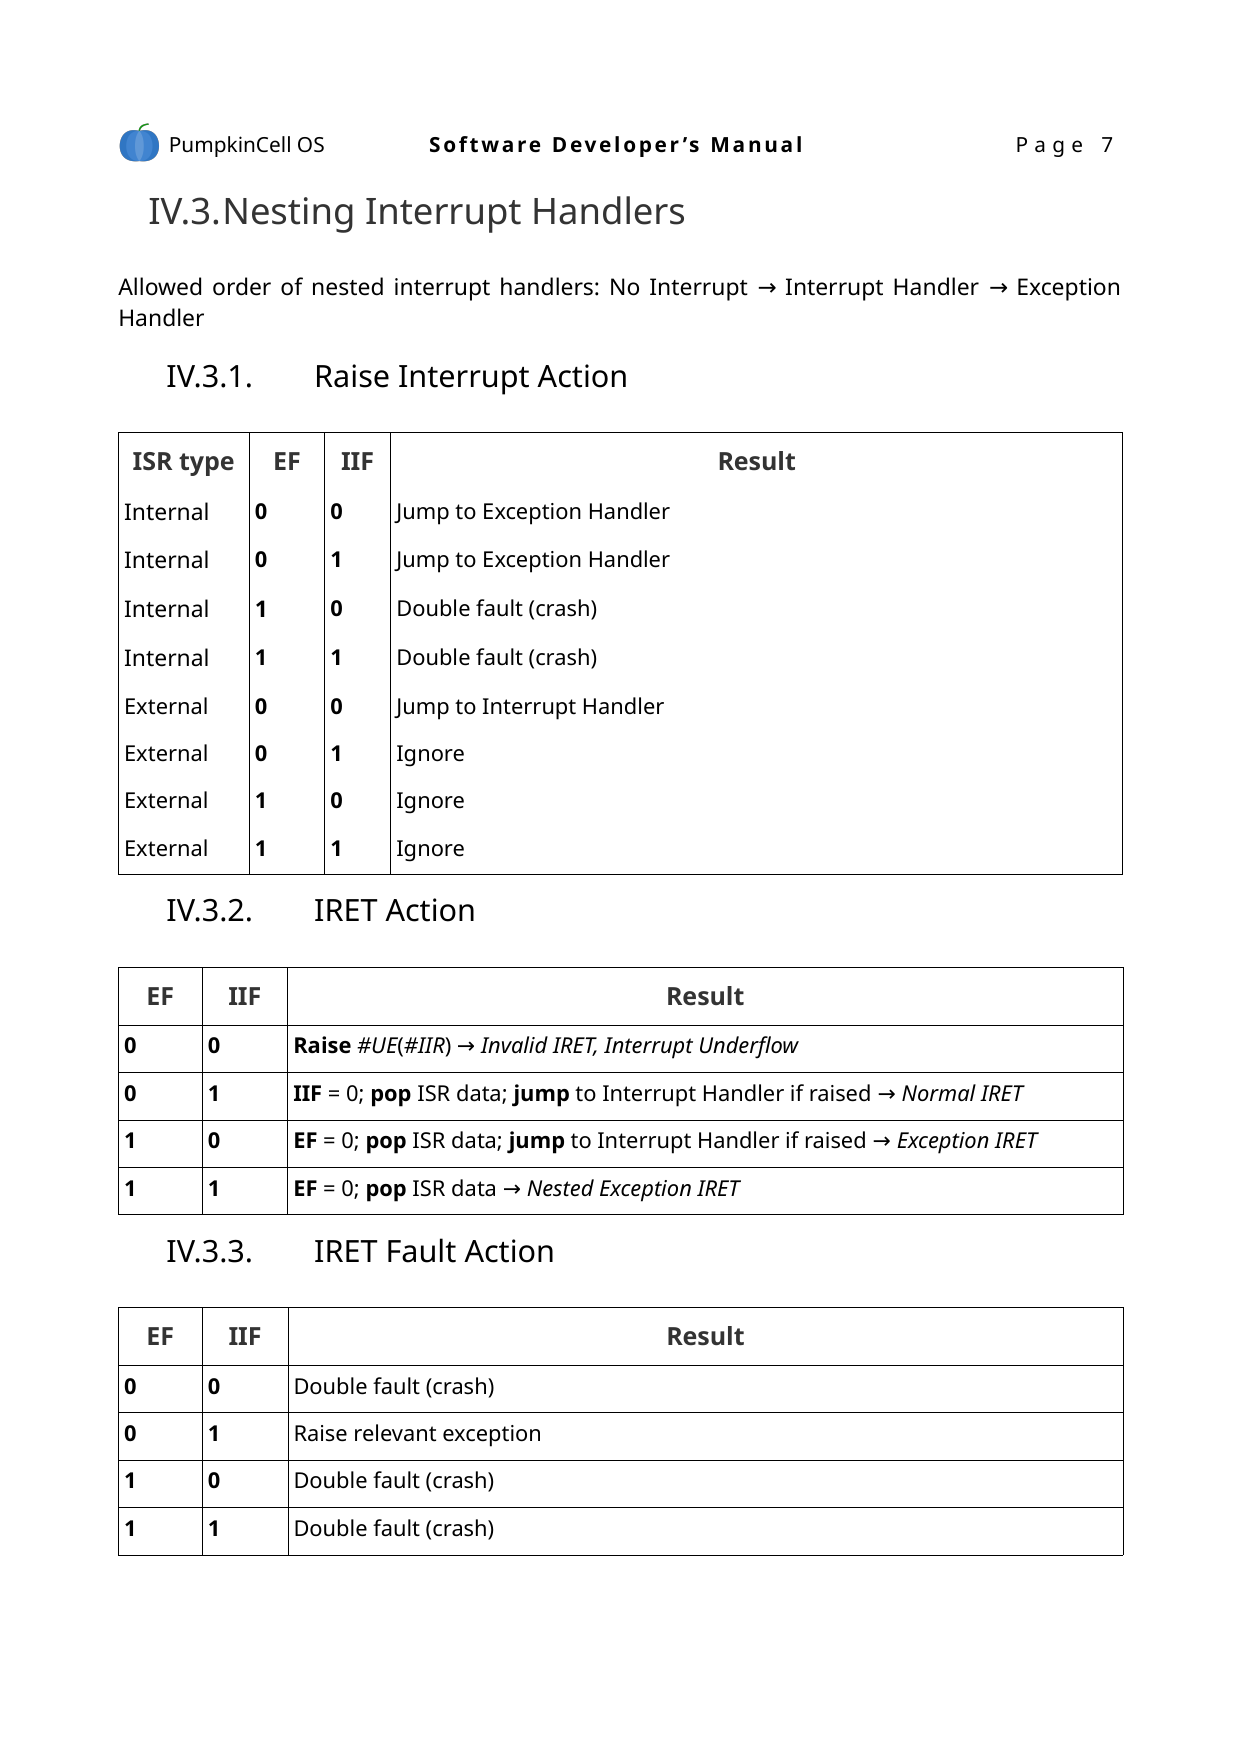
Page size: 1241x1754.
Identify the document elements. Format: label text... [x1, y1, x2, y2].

table_cell 0 [119, 1413, 202, 1460]
table_cell 0 [325, 490, 390, 539]
table_cell 0 [203, 1026, 287, 1072]
subtitle IRET Action [166, 889, 1122, 931]
table_cell Ignore [391, 732, 1122, 779]
table_cell Double fault (crash) [289, 1508, 1123, 1554]
table_cell 1 [119, 1461, 202, 1507]
table_header EF [119, 968, 202, 1025]
table_cell 0 [250, 539, 324, 587]
subtitle IRET Fault Action [166, 1229, 1122, 1271]
table_cell External [119, 827, 249, 874]
table_cell External [119, 685, 249, 732]
table_cell 0 [203, 1461, 288, 1507]
table_header IIF [203, 1308, 288, 1365]
table_cell Double fault (crash) [289, 1366, 1123, 1412]
subtitle Nesting Interrupt Handlers [148, 185, 1122, 235]
table_header EF [250, 433, 324, 490]
table_cell 1 [119, 1508, 202, 1554]
table_cell Internal [119, 636, 249, 685]
table_cell Ignore [391, 827, 1122, 874]
table_cell 1 [250, 780, 324, 827]
table_cell 1 [203, 1413, 288, 1460]
table_cell Double fault (crash) [391, 588, 1122, 636]
table_cell 1 [203, 1508, 288, 1554]
table_cell Internal [119, 588, 249, 636]
table_cell 1 [119, 1121, 202, 1167]
table_cell 1 [203, 1073, 287, 1119]
table_cell IIF = 0; pop ISR data; jump to Interrupt Handler if raised → Normal IRET [288, 1073, 1123, 1119]
text Allowed order of nested interrupt handlers: No Interrupt → Interrupt Handler → Exception Handler [118, 271, 1122, 333]
table_cell Double fault (crash) [289, 1461, 1123, 1507]
table_cell 1 [325, 636, 390, 685]
table_cell EF = 0; pop ISR data → Nested Exception IRET [288, 1168, 1123, 1214]
table_cell Internal [119, 539, 249, 587]
table_cell Raise relevant exception [289, 1413, 1123, 1460]
table_cell 0 [203, 1366, 288, 1412]
table_header IIF [203, 968, 287, 1025]
table_cell 0 [119, 1026, 202, 1072]
table_cell 0 [250, 490, 324, 539]
table_cell External [119, 732, 249, 779]
table_cell Jump to Interrupt Handler [391, 685, 1122, 732]
table_header Result [288, 968, 1123, 1025]
table_cell 0 [325, 685, 390, 732]
table_cell EF = 0; pop ISR data; jump to Interrupt Handler if raised → Exception IRET [288, 1121, 1123, 1167]
table_cell 1 [325, 732, 390, 779]
table_cell 1 [203, 1168, 287, 1214]
table_cell 0 [119, 1366, 202, 1412]
table_header ISR type [119, 433, 249, 490]
table_cell 1 [325, 539, 390, 587]
table_cell Internal [119, 490, 249, 539]
table_cell Double fault (crash) [391, 636, 1122, 685]
table_header IIF [325, 433, 390, 490]
table_cell 1 [250, 827, 324, 874]
table_cell External [119, 780, 249, 827]
table_cell Ignore [391, 780, 1122, 827]
table_cell 0 [250, 732, 324, 779]
table_header Result [289, 1308, 1123, 1365]
table_cell 0 [119, 1073, 202, 1119]
table_cell 1 [119, 1168, 202, 1214]
table_cell 0 [325, 780, 390, 827]
picture [115, 118, 164, 167]
table_cell Jump to Exception Handler [391, 490, 1122, 539]
table_cell 1 [250, 588, 324, 636]
subtitle Raise Interrupt Action [166, 354, 1122, 396]
table_cell 0 [325, 588, 390, 636]
table_header Result [391, 433, 1122, 490]
table_cell 1 [250, 636, 324, 685]
table_cell 1 [325, 827, 390, 874]
table_cell Raise #UE(#IIR) → Invalid IRET, Interrupt Underflow [288, 1026, 1123, 1072]
table_cell 0 [203, 1121, 287, 1167]
table_header EF [119, 1308, 202, 1365]
table_cell Jump to Exception Handler [391, 539, 1122, 587]
table_cell 0 [250, 685, 324, 732]
